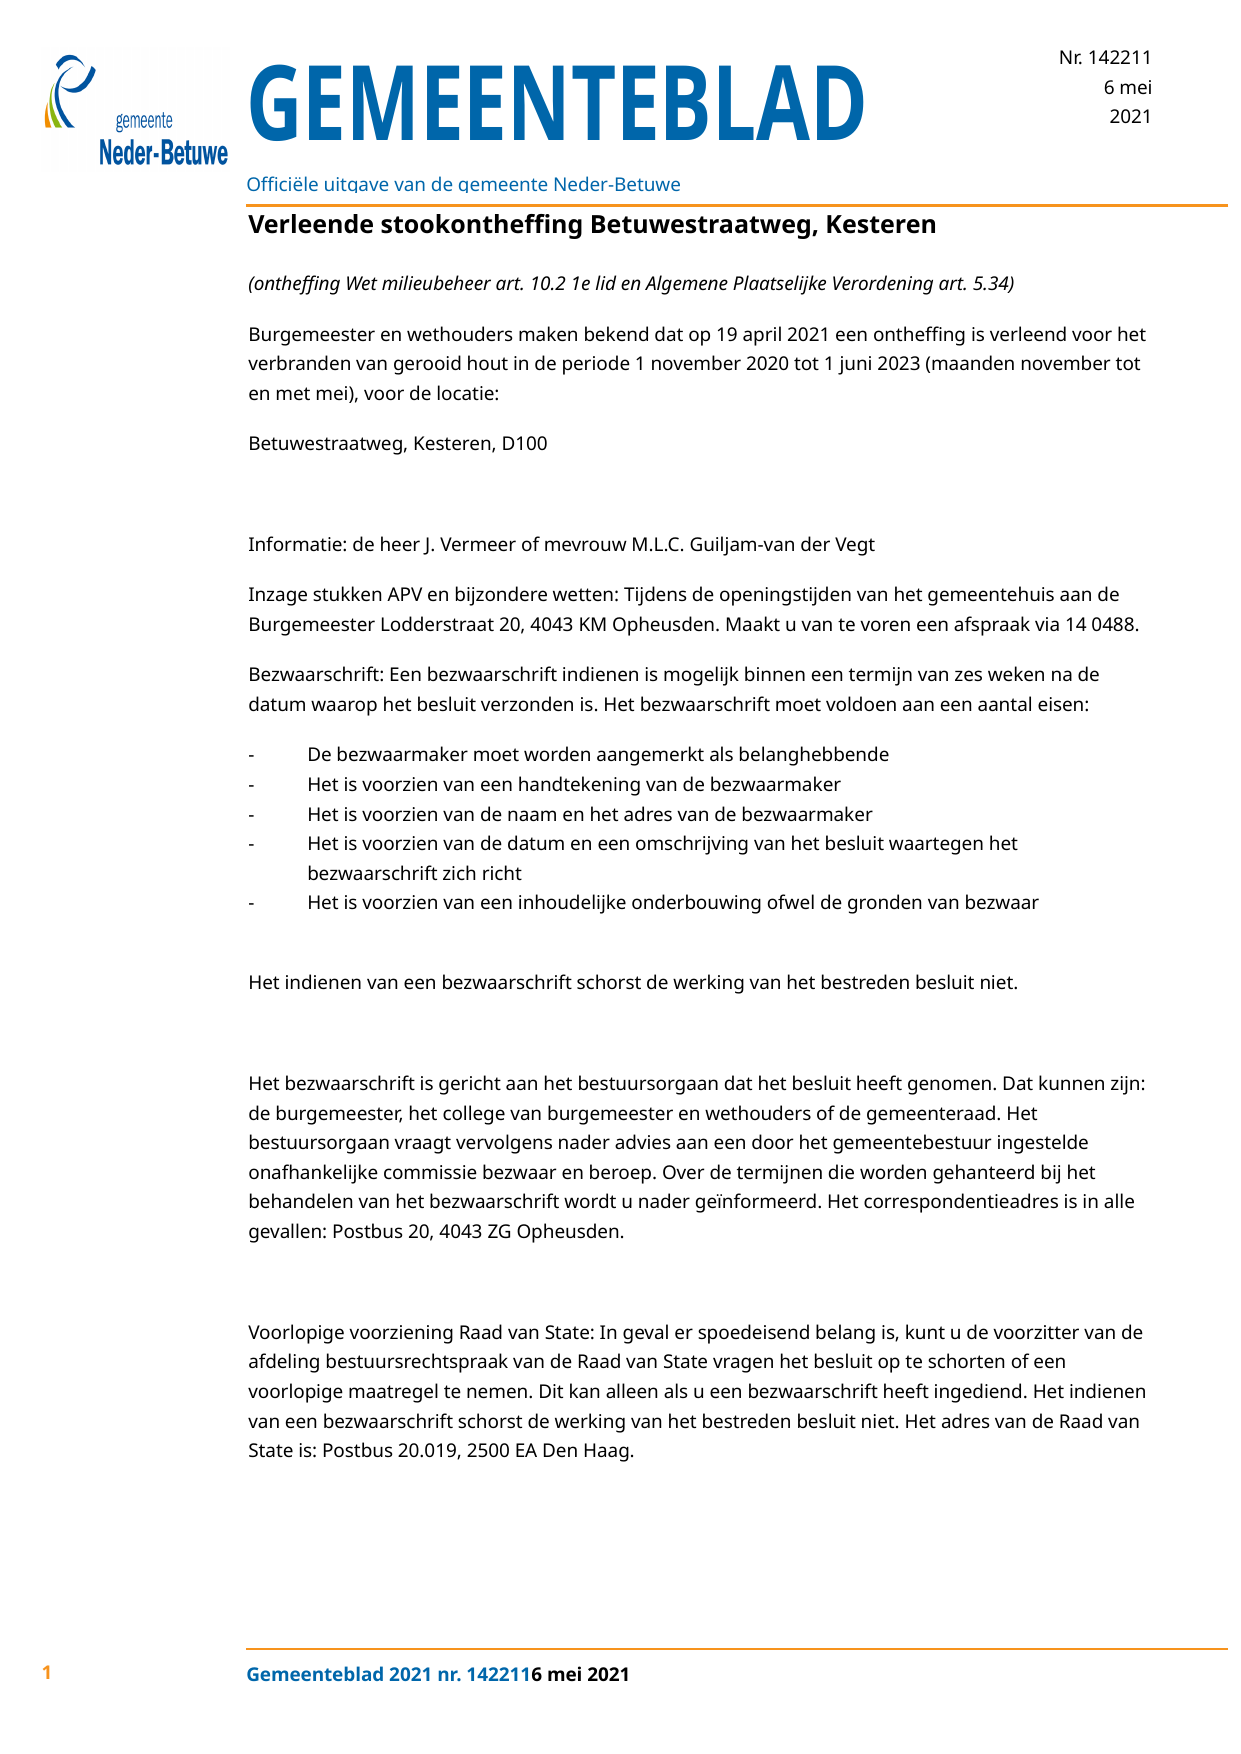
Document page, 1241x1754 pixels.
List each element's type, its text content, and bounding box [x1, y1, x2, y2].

list Het is voorzien van de datum en een omschrijving van het besluit waartegen het bezwaarschrift zich richt [248, 830, 1152, 886]
text Het indienen van een bezwaarschrift schorst de werking van het bestreden besluit niet. [248, 969, 1152, 995]
text Informatie: de heer J. Vermeer of mevrouw M.L.C. Guiljam-van der Vegt [248, 531, 1152, 557]
text Voorlopige voorziening Raad van State: In geval er spoedeisend belang is, kunt u de voorzitter van de afdeling bestuursrechtspraak van de Raad van State vragen het besluit op te schorten of een voorlopige maatregel te nemen. Dit kan alleen als u een bezwaarschrift heeft ingediend. Het indienen van een bezwaarschrift schorst de werking van het bestreden besluit niet. Het adres van de Raad van State is: Postbus 20.019, 2500 EA Den Haag. [248, 1319, 1152, 1463]
list Het is voorzien van een inhoudelijke onderbouwing ofwel de gronden van bezwaar [248, 889, 1152, 915]
list Het is voorzien van een handtekening van de bezwaarmaker [248, 771, 1152, 797]
text Inzage stukken APV en bijzondere wetten: Tijdens de openingstijden van het gemeentehuis aan de Burgemeester Lodderstraat 20, 4043 KM Opheusden. Maakt u van te voren een afspraak via 14 0488. [248, 582, 1152, 637]
text Betuwestraatweg, Kesteren, D100 [248, 430, 1152, 456]
text Burgemeester en wethouders maken bekend dat op 19 april 2021 een ontheffing is verleend voor het verbranden van gerooid hout in de periode 1 november 2020 tot 1 juni 2023 (maanden november tot en met mei), voor de locatie: [248, 321, 1152, 406]
list Het is voorzien van de naam en het adres van de bezwaarmaker [248, 801, 1152, 826]
text Het bezwaarschrift is gericht aan het bestuursorgaan dat het besluit heeft genomen. Dat kunnen zijn: de burgemeester, het college van burgemeester en wethouders of de gemeenteraad. Het bestuursorgaan vraagt vervolgens nader advies aan een door het gemeentebestuur ingestelde onafhankelijke commissie bezwaar en beroep. Over de termijnen die worden gehanteerd bij het behandelen van het bezwaarschrift wordt u nader geïnformeerd. Het correspondentieadres is in alle gevallen: Postbus 20, 4043 ZG Opheusden. [248, 1070, 1152, 1244]
text Verleende stookontheffing Betuwestraatweg, Kesteren [248, 207, 1152, 241]
text Bezwaarschrift: Een bezwaarschrift indienen is mogelijk binnen een termijn van zes weken na de datum waarop het besluit verzonden is. Het bezwaarschrift moet voldoen aan een aantal eisen: [248, 662, 1152, 717]
list De bezwaarmaker moet worden aangemerkt als belanghebbende [248, 742, 1152, 767]
text (ontheffing Wet milieubeheer art. 10.2 1e lid en Algemene Plaatselijke Verordening art. 5.34) [248, 270, 1152, 296]
picture [41, 47, 231, 172]
